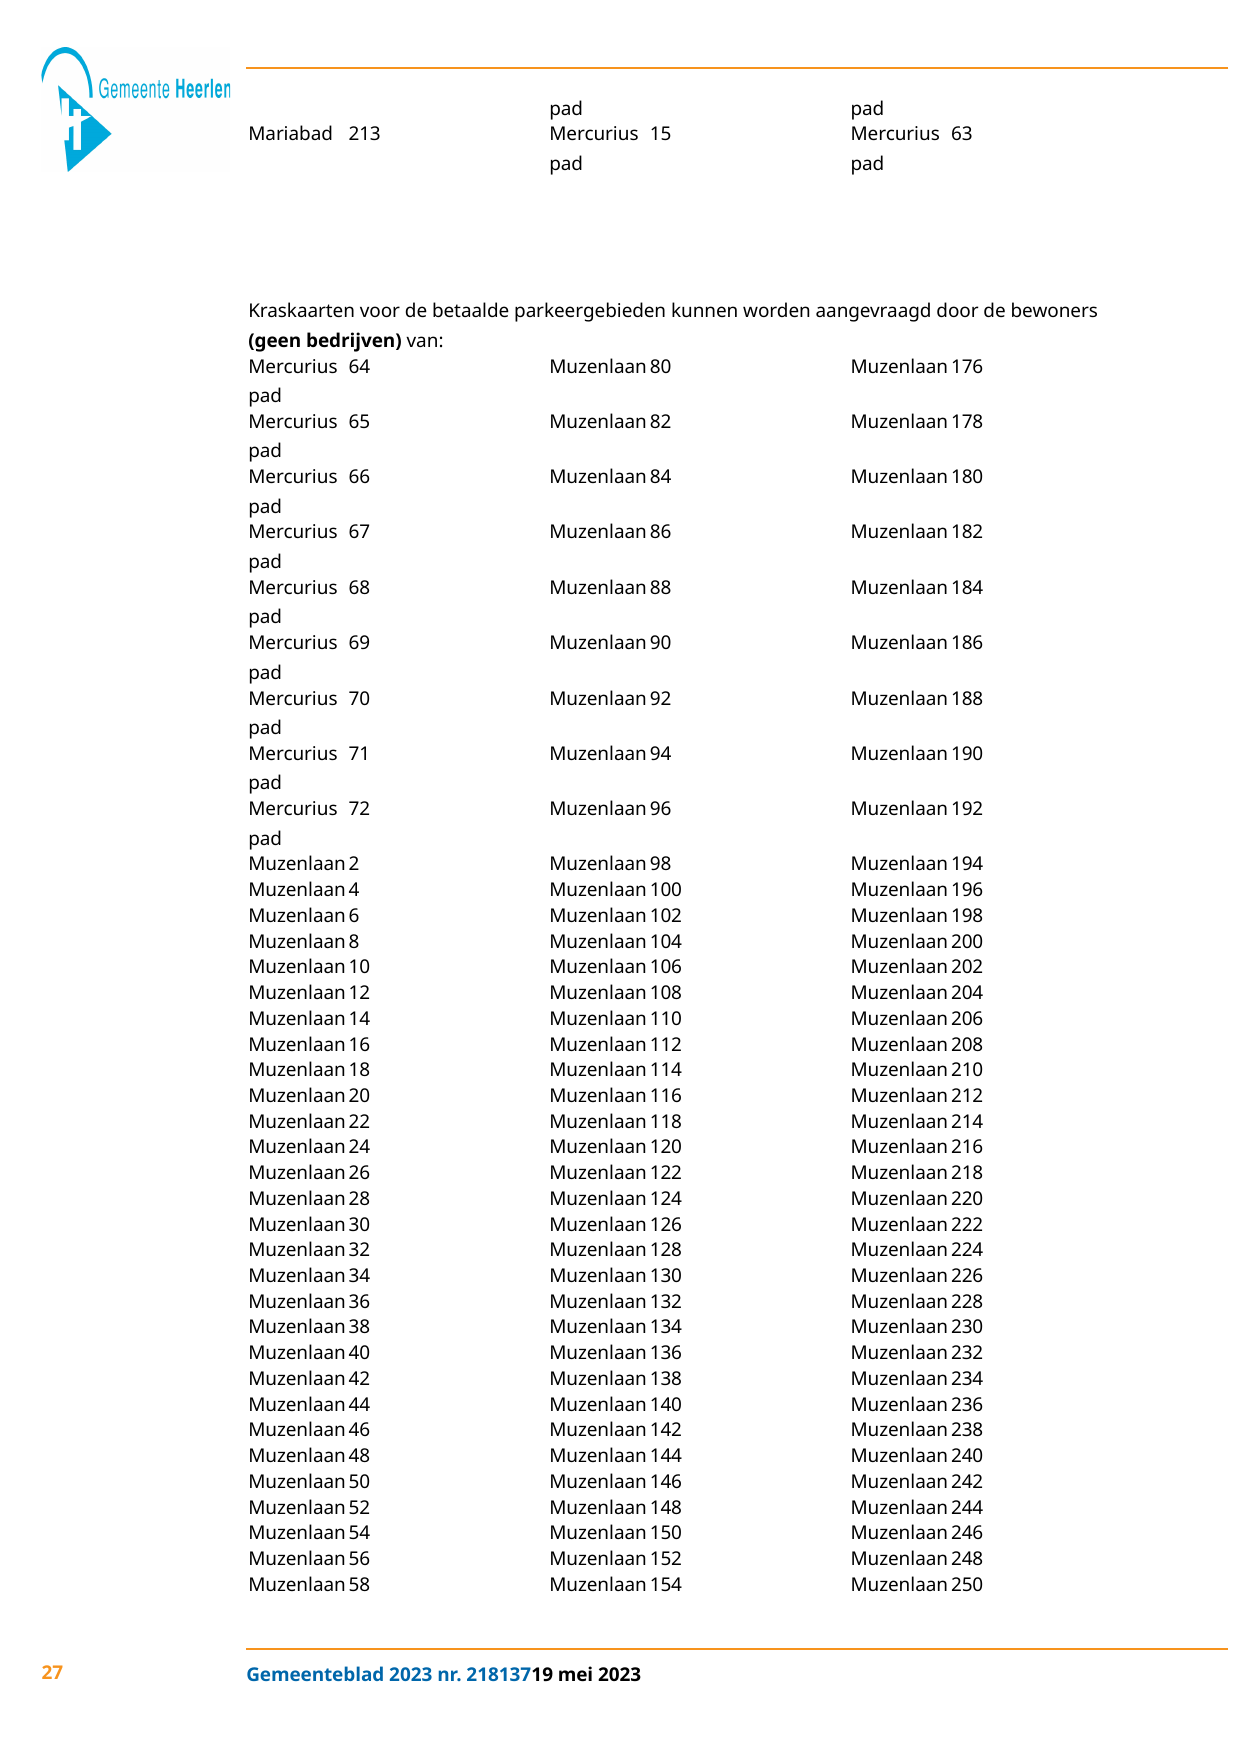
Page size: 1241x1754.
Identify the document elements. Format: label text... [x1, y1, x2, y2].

table_cell 42 [348, 1365, 449, 1391]
table_cell Muzenlaan [248, 876, 348, 902]
table_cell 212 [951, 1082, 1051, 1108]
table_cell [449, 1468, 549, 1494]
table_cell Mariabad [248, 121, 348, 176]
table_cell [750, 1340, 850, 1365]
table_cell [750, 1082, 850, 1108]
table_cell Muzenlaan [549, 1159, 649, 1185]
table_cell Muzenlaan [248, 1365, 348, 1391]
table_cell [449, 353, 549, 408]
table_cell Muzenlaan [549, 740, 649, 795]
table_cell [449, 629, 549, 685]
table_cell Muzenlaan [549, 408, 649, 463]
table_cell 202 [951, 954, 1051, 979]
table_cell [449, 795, 549, 851]
table_cell [750, 876, 850, 902]
table_cell 184 [951, 574, 1051, 629]
table_cell 136 [650, 1340, 750, 1365]
picture [41, 47, 59, 70]
table_cell [750, 685, 850, 740]
table_cell 248 [951, 1545, 1051, 1571]
table_cell 152 [650, 1545, 750, 1571]
table_cell 14 [348, 1005, 449, 1031]
table_cell 142 [650, 1417, 750, 1442]
table_cell 234 [951, 1365, 1051, 1391]
table_cell 90 [650, 629, 750, 685]
table_cell [1051, 685, 1152, 740]
table_cell Muzenlaan [549, 1108, 649, 1134]
table_cell [449, 1340, 549, 1365]
table_cell Muzenlaan [549, 928, 649, 953]
table_cell [449, 1520, 549, 1545]
table_cell Muzenlaan [850, 1571, 951, 1597]
table_cell 232 [951, 1340, 1051, 1365]
table_cell [1051, 954, 1152, 979]
table_cell [750, 408, 850, 463]
table_cell 208 [951, 1031, 1051, 1056]
table_cell [449, 121, 549, 176]
table_cell [750, 464, 850, 519]
table_cell Muzenlaan [850, 1365, 951, 1391]
table_cell [750, 1314, 850, 1339]
table_cell 108 [650, 979, 750, 1005]
table_cell [750, 1571, 850, 1597]
table_cell Muzenlaan [549, 1520, 649, 1545]
table_cell Muzenlaan [248, 1468, 348, 1494]
table_cell Muzenlaan [248, 1082, 348, 1108]
table_cell Muzenlaan [248, 1494, 348, 1519]
table_cell Muzenlaan [549, 1314, 649, 1339]
table_cell 102 [650, 902, 750, 928]
table_cell Muzenlaan [850, 1520, 951, 1545]
table_cell [1051, 574, 1152, 629]
table_cell 92 [650, 685, 750, 740]
table_cell Muzenlaan [850, 795, 951, 851]
table_cell [951, 95, 1051, 121]
table_cell [1051, 1262, 1152, 1288]
table_cell 34 [348, 1262, 449, 1288]
table_cell [750, 1468, 850, 1494]
table_cell Muzenlaan [850, 1340, 951, 1365]
table_cell 224 [951, 1237, 1051, 1262]
table_cell 210 [951, 1056, 1051, 1082]
table_cell 216 [951, 1134, 1051, 1159]
table_cell 128 [650, 1237, 750, 1262]
table_cell 15 [650, 121, 750, 176]
table_cell Muzenlaan [248, 1314, 348, 1339]
table_cell 116 [650, 1082, 750, 1108]
table_cell [449, 851, 549, 876]
table_cell Muzenlaan [850, 876, 951, 902]
table_cell Muzenlaan [850, 1417, 951, 1442]
table_cell Muzenlaan [549, 1056, 649, 1082]
table_cell [750, 1134, 850, 1159]
table_cell [1051, 464, 1152, 519]
table_cell [750, 1211, 850, 1237]
table_cell Muzenlaan [549, 1237, 649, 1262]
table_cell [750, 1494, 850, 1519]
table_cell Mercuriuspad [248, 574, 348, 629]
table_cell Muzenlaan [248, 1134, 348, 1159]
table_cell [449, 1494, 549, 1519]
table_cell 72 [348, 795, 449, 851]
table_cell [1051, 629, 1152, 685]
table_cell [1051, 876, 1152, 902]
table_cell [1051, 1417, 1152, 1442]
table_cell Muzenlaan [549, 1340, 649, 1365]
table_cell Muzenlaan [549, 1468, 649, 1494]
table_cell [449, 1108, 549, 1134]
table_cell Mercuriuspad [248, 408, 348, 463]
table_cell 124 [650, 1185, 750, 1211]
table_cell 214 [951, 1108, 1051, 1134]
table_cell Muzenlaan [549, 1185, 649, 1211]
table_cell [1051, 851, 1152, 876]
table_cell [1051, 1545, 1152, 1571]
table_cell [449, 876, 549, 902]
table_cell Muzenlaan [549, 464, 649, 519]
table_cell Muzenlaan [549, 1391, 649, 1417]
table_cell [449, 1314, 549, 1339]
table_cell [449, 1185, 549, 1211]
table_cell [449, 1082, 549, 1108]
table_cell [449, 1365, 549, 1391]
table_cell [1051, 1520, 1152, 1545]
table_cell [1051, 1443, 1152, 1468]
table_cell Muzenlaan [248, 1237, 348, 1262]
table_cell Muzenlaan [248, 1031, 348, 1056]
table_cell 244 [951, 1494, 1051, 1519]
table_cell Muzenlaan [248, 1443, 348, 1468]
table_cell [750, 95, 850, 121]
table_cell 150 [650, 1520, 750, 1545]
table_cell 110 [650, 1005, 750, 1031]
table_cell Muzenlaan [248, 1520, 348, 1545]
table_cell 146 [650, 1468, 750, 1494]
table_cell 134 [650, 1314, 750, 1339]
table_cell [750, 1417, 850, 1442]
table_cell 68 [348, 574, 449, 629]
table_cell Muzenlaan [549, 1417, 649, 1442]
table_cell 154 [650, 1571, 750, 1597]
table_cell [750, 1520, 850, 1545]
table_cell Muzenlaan [850, 979, 951, 1005]
table_cell 218 [951, 1159, 1051, 1185]
table_cell [750, 519, 850, 574]
table_cell Muzenlaan [850, 1082, 951, 1108]
table_cell [750, 795, 850, 851]
table_cell 22 [348, 1108, 449, 1134]
table_cell Muzenlaan [850, 1005, 951, 1031]
table_cell [1051, 408, 1152, 463]
table_cell Muzenlaan [549, 1494, 649, 1519]
table_cell 98 [650, 851, 750, 876]
table_cell [1051, 1082, 1152, 1108]
table_cell [1051, 121, 1152, 176]
table_cell 118 [650, 1108, 750, 1134]
table_cell [750, 1005, 850, 1031]
table_cell Muzenlaan [850, 1262, 951, 1288]
table_cell [1051, 1391, 1152, 1417]
table_cell 192 [951, 795, 1051, 851]
table_cell 176 [951, 353, 1051, 408]
table_cell [449, 1262, 549, 1288]
table_cell [248, 95, 348, 121]
table_cell 144 [650, 1443, 750, 1468]
table_cell [1051, 1237, 1152, 1262]
table_cell Mercuriuspad [248, 353, 348, 408]
table_cell 188 [951, 685, 1051, 740]
table_cell 132 [650, 1288, 750, 1314]
table_cell Muzenlaan [850, 740, 951, 795]
table_cell Muzenlaan [549, 1262, 649, 1288]
table_cell 138 [650, 1365, 750, 1391]
table_cell [449, 1417, 549, 1442]
table_cell 80 [650, 353, 750, 408]
table_cell Muzenlaan [850, 1108, 951, 1134]
table_cell Muzenlaan [549, 1365, 649, 1391]
table_cell [1051, 740, 1152, 795]
table_cell [1051, 95, 1152, 121]
table_cell 122 [650, 1159, 750, 1185]
table_cell [449, 740, 549, 795]
table_cell [1051, 1494, 1152, 1519]
table_cell 104 [650, 928, 750, 953]
table_cell Muzenlaan [549, 685, 649, 740]
table_cell 112 [650, 1031, 750, 1056]
table_cell 64 [348, 353, 449, 408]
table_cell Mercuriuspad [248, 464, 348, 519]
table_cell Muzenlaan [850, 1443, 951, 1468]
table_cell 100 [650, 876, 750, 902]
table_cell [1051, 1185, 1152, 1211]
table_cell 96 [650, 795, 750, 851]
table_cell Muzenlaan [850, 1031, 951, 1056]
table_cell 10 [348, 954, 449, 979]
table_cell 198 [951, 902, 1051, 928]
table_cell Muzenlaan [549, 629, 649, 685]
table_cell 226 [951, 1262, 1051, 1288]
table_cell [750, 1056, 850, 1082]
table_cell Muzenlaan [549, 353, 649, 408]
table_cell [750, 1185, 850, 1211]
table_cell [1051, 1031, 1152, 1056]
table_cell 196 [951, 876, 1051, 902]
table_cell 148 [650, 1494, 750, 1519]
table_cell 54 [348, 1520, 449, 1545]
table_cell [750, 979, 850, 1005]
table_cell Muzenlaan [248, 1417, 348, 1442]
table_header Kraskaarten voor de betaalde parkeergebieden kunnen worden aangevraagd door de bewoners (geen bedrijven) van: [248, 298, 1152, 353]
table_cell [449, 574, 549, 629]
table_cell [449, 1288, 549, 1314]
table_cell Muzenlaan [248, 979, 348, 1005]
table_cell [449, 519, 549, 574]
table_cell Muzenlaan [248, 1571, 348, 1597]
table_cell [1051, 979, 1152, 1005]
table_cell Muzenlaan [850, 1288, 951, 1314]
table_cell 94 [650, 740, 750, 795]
table_cell 126 [650, 1211, 750, 1237]
table_cell [750, 121, 850, 176]
table_cell Muzenlaan [549, 902, 649, 928]
table_cell [1051, 353, 1152, 408]
table_cell [1051, 1288, 1152, 1314]
table_cell [348, 95, 449, 121]
table_cell 63 [951, 121, 1051, 176]
table_cell 52 [348, 1494, 449, 1519]
table_cell [449, 1443, 549, 1468]
table_cell 228 [951, 1288, 1051, 1314]
table_cell Muzenlaan [850, 1314, 951, 1339]
table_cell [750, 353, 850, 408]
table_cell Muzenlaan [850, 353, 951, 408]
table_cell Muzenlaan [850, 629, 951, 685]
table_cell [750, 740, 850, 795]
table_cell [1051, 1340, 1152, 1365]
table_cell [1051, 1314, 1152, 1339]
table_cell 186 [951, 629, 1051, 685]
table_cell [1051, 1211, 1152, 1237]
table_cell [750, 928, 850, 953]
table_cell [750, 851, 850, 876]
table_cell 38 [348, 1314, 449, 1339]
table_cell [750, 1545, 850, 1571]
table_cell Muzenlaan [549, 1211, 649, 1237]
table_cell [750, 1365, 850, 1391]
picture [41, 47, 231, 172]
table_cell 71 [348, 740, 449, 795]
table_cell [449, 1391, 549, 1417]
table_cell Muzenlaan [549, 1082, 649, 1108]
table_cell [449, 954, 549, 979]
table_cell Muzenlaan [248, 1185, 348, 1211]
table_cell [1051, 519, 1152, 574]
table_cell Mercuriuspad [248, 795, 348, 851]
table_cell Mercuriuspad [248, 740, 348, 795]
table_cell 106 [650, 954, 750, 979]
table_cell 236 [951, 1391, 1051, 1417]
table_cell 220 [951, 1185, 1051, 1211]
table_cell 250 [951, 1571, 1051, 1597]
table_cell [449, 1211, 549, 1237]
table_cell [750, 954, 850, 979]
table_cell [449, 1005, 549, 1031]
table_cell Muzenlaan [248, 1545, 348, 1571]
table_cell [1051, 902, 1152, 928]
table_cell 86 [650, 519, 750, 574]
table_cell 48 [348, 1443, 449, 1468]
table_cell [449, 979, 549, 1005]
table_cell 46 [348, 1417, 449, 1442]
table_cell 36 [348, 1288, 449, 1314]
table_cell [1051, 1468, 1152, 1494]
table_cell 242 [951, 1468, 1051, 1494]
table_cell [750, 1108, 850, 1134]
table_cell Muzenlaan [850, 1159, 951, 1185]
table_cell [750, 574, 850, 629]
table_cell 12 [348, 979, 449, 1005]
table_cell [449, 408, 549, 463]
table_cell Mercuriuspad [248, 519, 348, 574]
table_cell Muzenlaan [850, 574, 951, 629]
table_cell [1051, 928, 1152, 953]
table_cell 32 [348, 1237, 449, 1262]
table_cell 194 [951, 851, 1051, 876]
table_cell 16 [348, 1031, 449, 1056]
table_cell [1051, 1108, 1152, 1134]
table_cell 114 [650, 1056, 750, 1082]
table_cell [449, 1134, 549, 1159]
table_cell 222 [951, 1211, 1051, 1237]
table_cell [449, 1159, 549, 1185]
table_cell Muzenlaan [248, 1159, 348, 1185]
table_cell 67 [348, 519, 449, 574]
table_cell [449, 685, 549, 740]
table_cell Muzenlaan [850, 851, 951, 876]
table_cell 58 [348, 1571, 449, 1597]
table_cell 238 [951, 1417, 1051, 1442]
table_cell Muzenlaan [850, 1056, 951, 1082]
table_cell Muzenlaan [850, 1545, 951, 1571]
table_cell Muzenlaan [549, 574, 649, 629]
table_cell [750, 1288, 850, 1314]
table_cell Muzenlaan [248, 1340, 348, 1365]
table_cell Muzenlaan [850, 1237, 951, 1262]
table_cell Muzenlaan [850, 464, 951, 519]
table_cell 230 [951, 1314, 1051, 1339]
table_cell [1051, 1005, 1152, 1031]
table_cell 120 [650, 1134, 750, 1159]
table_cell 200 [951, 928, 1051, 953]
table_cell Muzenlaan [850, 519, 951, 574]
table_cell 240 [951, 1443, 1051, 1468]
table_cell [449, 464, 549, 519]
table_cell Muzenlaan [549, 1443, 649, 1468]
table_cell Muzenlaan [549, 876, 649, 902]
table_cell Muzenlaan [549, 795, 649, 851]
table_cell 40 [348, 1340, 449, 1365]
table_cell Muzenlaan [248, 1288, 348, 1314]
table_cell 190 [951, 740, 1051, 795]
table_cell Muzenlaan [850, 928, 951, 953]
table_cell [750, 1391, 850, 1417]
table_cell Muzenlaan [850, 1134, 951, 1159]
table_cell 28 [348, 1185, 449, 1211]
table_cell Muzenlaan [549, 1134, 649, 1159]
table_cell Muzenlaan [248, 928, 348, 953]
table_cell 140 [650, 1391, 750, 1417]
table_cell Muzenlaan [850, 685, 951, 740]
table_cell 213 [348, 121, 449, 176]
table_cell Muzenlaan [248, 851, 348, 876]
table_cell pad [850, 95, 951, 121]
table_cell 88 [650, 574, 750, 629]
table_cell [449, 1056, 549, 1082]
table_cell 70 [348, 685, 449, 740]
table_cell Muzenlaan [549, 519, 649, 574]
table_cell 182 [951, 519, 1051, 574]
table_cell Muzenlaan [248, 1391, 348, 1417]
table_cell [1051, 795, 1152, 851]
table_cell Muzenlaan [850, 954, 951, 979]
table_cell Muzenlaan [549, 1288, 649, 1314]
table_cell Muzenlaan [549, 1005, 649, 1031]
table_cell pad [549, 95, 649, 121]
table_cell [1051, 1056, 1152, 1082]
table_cell Muzenlaan [549, 1571, 649, 1597]
table_cell 206 [951, 1005, 1051, 1031]
table_cell [750, 1443, 850, 1468]
table_cell Mercuriuspad [850, 121, 951, 176]
table_cell 180 [951, 464, 1051, 519]
table_cell 82 [650, 408, 750, 463]
table_cell 65 [348, 408, 449, 463]
table_cell 246 [951, 1520, 1051, 1545]
table_cell 204 [951, 979, 1051, 1005]
table_cell Muzenlaan [248, 1005, 348, 1031]
table_cell [449, 1031, 549, 1056]
table_cell 26 [348, 1159, 449, 1185]
table_cell Muzenlaan [850, 408, 951, 463]
table_cell Mercuriuspad [549, 121, 649, 176]
table_cell 44 [348, 1391, 449, 1417]
table_cell 130 [650, 1262, 750, 1288]
table_cell [449, 1545, 549, 1571]
table_cell 50 [348, 1468, 449, 1494]
table_cell [1051, 1134, 1152, 1159]
table_cell Muzenlaan [549, 1545, 649, 1571]
table_cell [449, 1571, 549, 1597]
table_cell [449, 95, 549, 121]
table_cell 6 [348, 902, 449, 928]
table_cell 30 [348, 1211, 449, 1237]
table_cell Muzenlaan [850, 902, 951, 928]
table_cell Muzenlaan [850, 1391, 951, 1417]
table_cell Muzenlaan [248, 954, 348, 979]
table_cell Muzenlaan [549, 954, 649, 979]
table_cell Muzenlaan [850, 1494, 951, 1519]
table_cell Muzenlaan [850, 1185, 951, 1211]
table_cell 56 [348, 1545, 449, 1571]
table_cell [1051, 1159, 1152, 1185]
table_cell 178 [951, 408, 1051, 463]
table_cell Muzenlaan [248, 1056, 348, 1082]
table_cell Muzenlaan [850, 1211, 951, 1237]
table_cell [449, 902, 549, 928]
table_cell [750, 629, 850, 685]
table_cell Muzenlaan [549, 851, 649, 876]
table_cell Muzenlaan [248, 902, 348, 928]
table_cell [650, 95, 750, 121]
table_cell [750, 1031, 850, 1056]
table_cell Muzenlaan [549, 1031, 649, 1056]
table_cell [1051, 1365, 1152, 1391]
table_cell 4 [348, 876, 449, 902]
table_cell Mercuriuspad [248, 629, 348, 685]
table_cell 18 [348, 1056, 449, 1082]
table_cell 69 [348, 629, 449, 685]
table_cell 24 [348, 1134, 449, 1159]
table_cell 8 [348, 928, 449, 953]
table_cell [1051, 1571, 1152, 1597]
table_cell [449, 1237, 549, 1262]
table_cell Muzenlaan [850, 1468, 951, 1494]
table_cell Muzenlaan [248, 1211, 348, 1237]
table_cell Muzenlaan [248, 1262, 348, 1288]
table_cell 2 [348, 851, 449, 876]
table_cell Muzenlaan [248, 1108, 348, 1134]
table_cell 66 [348, 464, 449, 519]
table_cell [750, 902, 850, 928]
table_cell [750, 1237, 850, 1262]
table_cell Muzenlaan [549, 979, 649, 1005]
table_cell [750, 1159, 850, 1185]
table_cell 20 [348, 1082, 449, 1108]
table_cell 84 [650, 464, 750, 519]
table_cell [449, 928, 549, 953]
table_cell Mercuriuspad [248, 685, 348, 740]
table_cell [750, 1262, 850, 1288]
